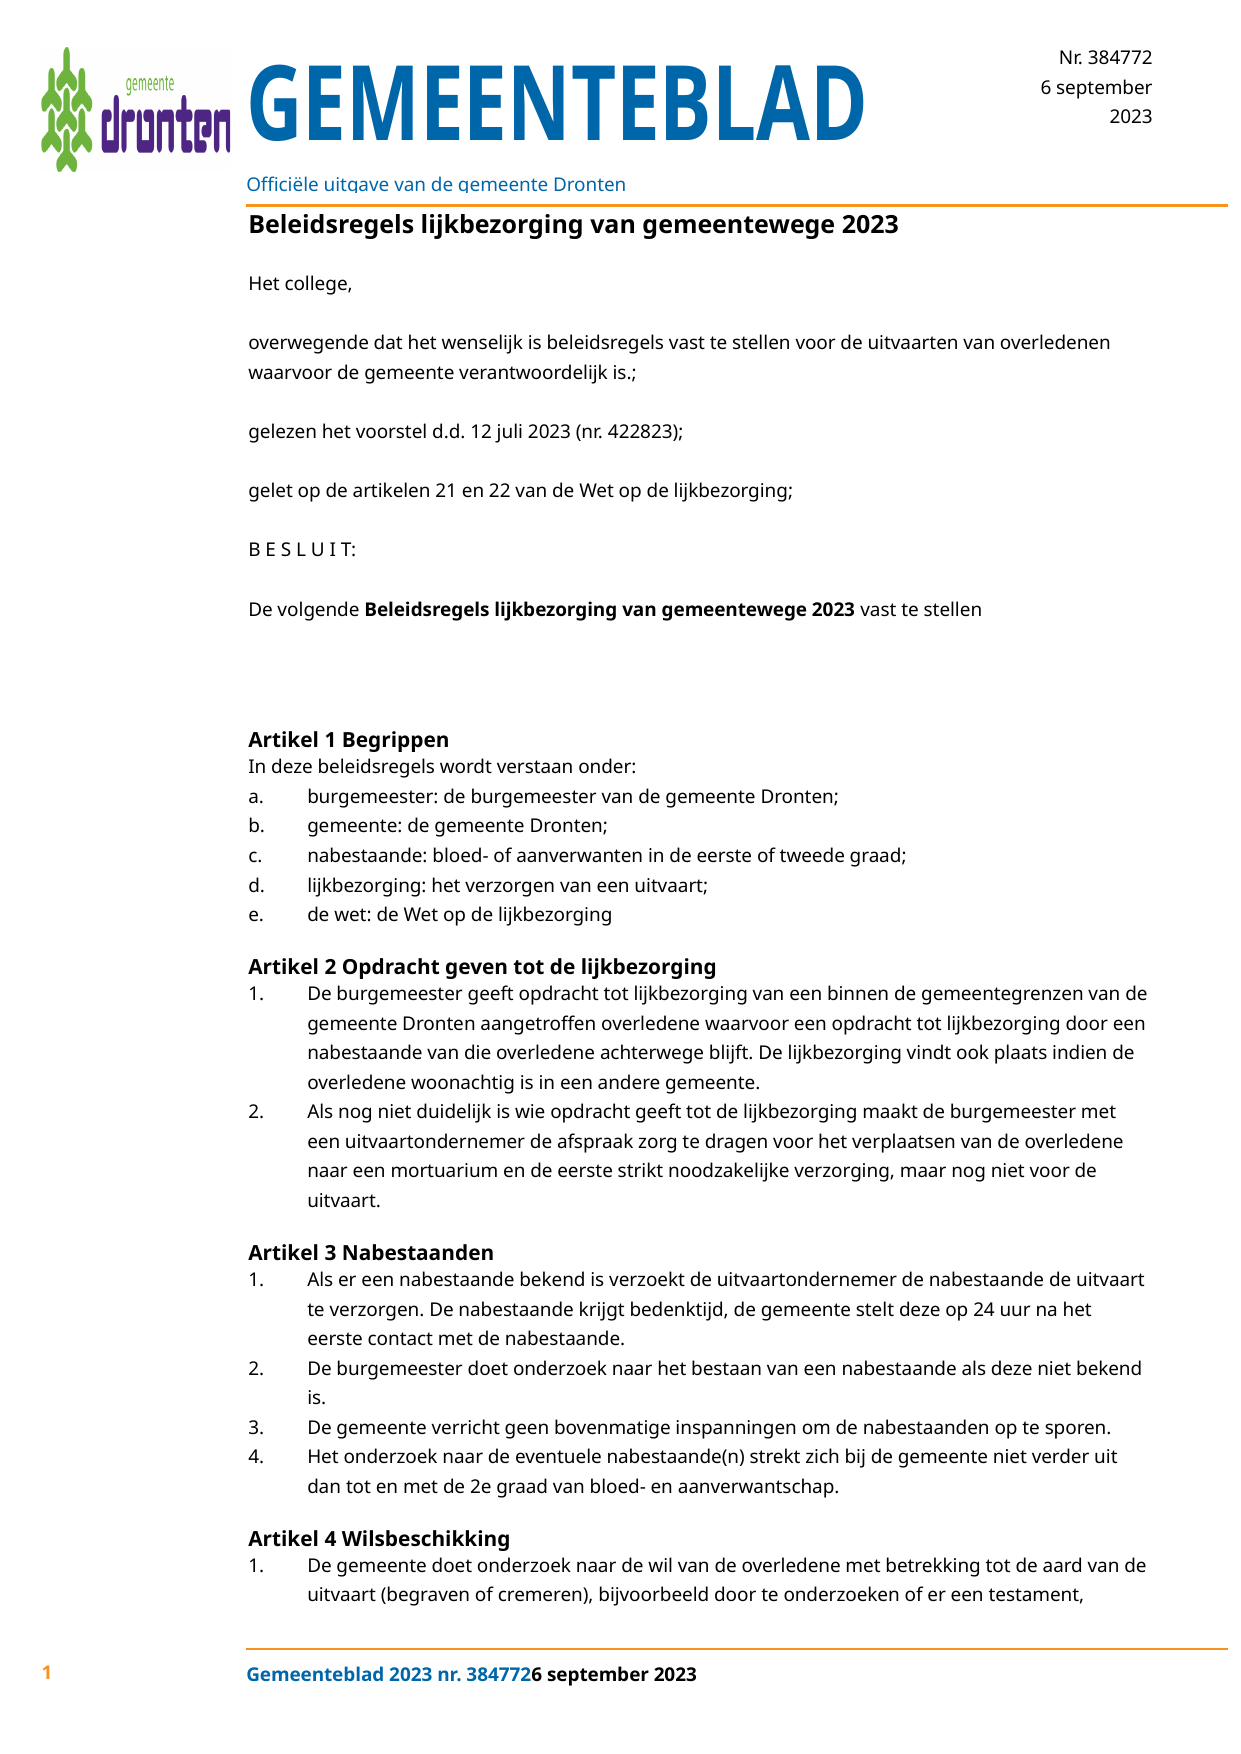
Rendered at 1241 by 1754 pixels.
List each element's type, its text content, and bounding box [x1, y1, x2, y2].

text Artikel 2 Opdracht geven tot de lijkbezorging [248, 952, 1152, 980]
text In deze beleidsregels wordt verstaan onder: [248, 753, 1152, 779]
text overwegende dat het wenselijk is beleidsregels vast te stellen voor de uitvaarten van overledenen waarvoor de gemeente verantwoordelijk is.; [248, 329, 1152, 385]
list Het onderzoek naar de eventuele nabestaande(n) strekt zich bij de gemeente niet verder uit dan tot en met de 2e graad van bloed- en aanverwantschap. [248, 1444, 1152, 1499]
list Als er een nabestaande bekend is verzoekt de uitvaartondernemer de nabestaande de uitvaart te verzorgen. De nabestaande krijgt bedenktijd, de gemeente stelt deze op 24 uur na het eerste contact met de nabestaande. [248, 1266, 1152, 1351]
text Artikel 1 Begrippen [248, 725, 1152, 753]
text Artikel 3 Nabestaanden [248, 1238, 1152, 1266]
text gelezen het voorstel d.d. 12 juli 2023 (nr. 422823); [248, 418, 1152, 444]
list de wet: de Wet op de lijkbezorging [248, 901, 1152, 927]
list burgemeester: de burgemeester van de gemeente Dronten; [248, 783, 1152, 809]
list De burgemeester doet onderzoek naar het bestaan van een nabestaande als deze niet bekend is. [248, 1355, 1152, 1410]
list nabestaande: bloed- of aanverwanten in de eerste of tweede graad; [248, 842, 1152, 868]
list De gemeente verricht geen bovenmatige inspanningen om de nabestaanden op te sporen. [248, 1414, 1152, 1440]
list Als nog niet duidelijk is wie opdracht geeft tot de lijkbezorging maakt de burgemeester met een uitvaartondernemer de afspraak zorg te dragen voor het verplaatsen van de overledene naar een mortuarium en de eerste strikt noodzakelijke verzorging, maar nog niet voor de uitvaart. [248, 1098, 1152, 1213]
text Artikel 4 Wilsbeschikking [248, 1524, 1152, 1552]
picture [41, 47, 231, 172]
text De volgende Beleidsregels lijkbezorging van gemeentewege 2023 vast te stellen [248, 596, 1152, 621]
list De burgemeester geeft opdracht tot lijkbezorging van een binnen de gemeentegrenzen van de gemeente Dronten aangetroffen overledene waarvoor een opdracht tot lijkbezorging door een nabestaande van die overledene achterwege blijft. De lijkbezorging vindt ook plaats indien de overledene woonachtig is in een andere gemeente. [248, 980, 1152, 1095]
list gemeente: de gemeente Dronten; [248, 813, 1152, 838]
list lijkbezorging: het verzorgen van een uitvaart; [248, 872, 1152, 897]
text Het college, [248, 270, 1152, 296]
text B E S L U I T: [248, 537, 1152, 562]
text Beleidsregels lijkbezorging van gemeentewege 2023 [248, 207, 1152, 241]
text gelet op de artikelen 21 en 22 van de Wet op de lijkbezorging; [248, 477, 1152, 503]
list De gemeente doet onderzoek naar de wil van de overledene met betrekking tot de aard van de uitvaart (begraven of cremeren), bijvoorbeeld door te onderzoeken of er een testament, [248, 1552, 1152, 1607]
